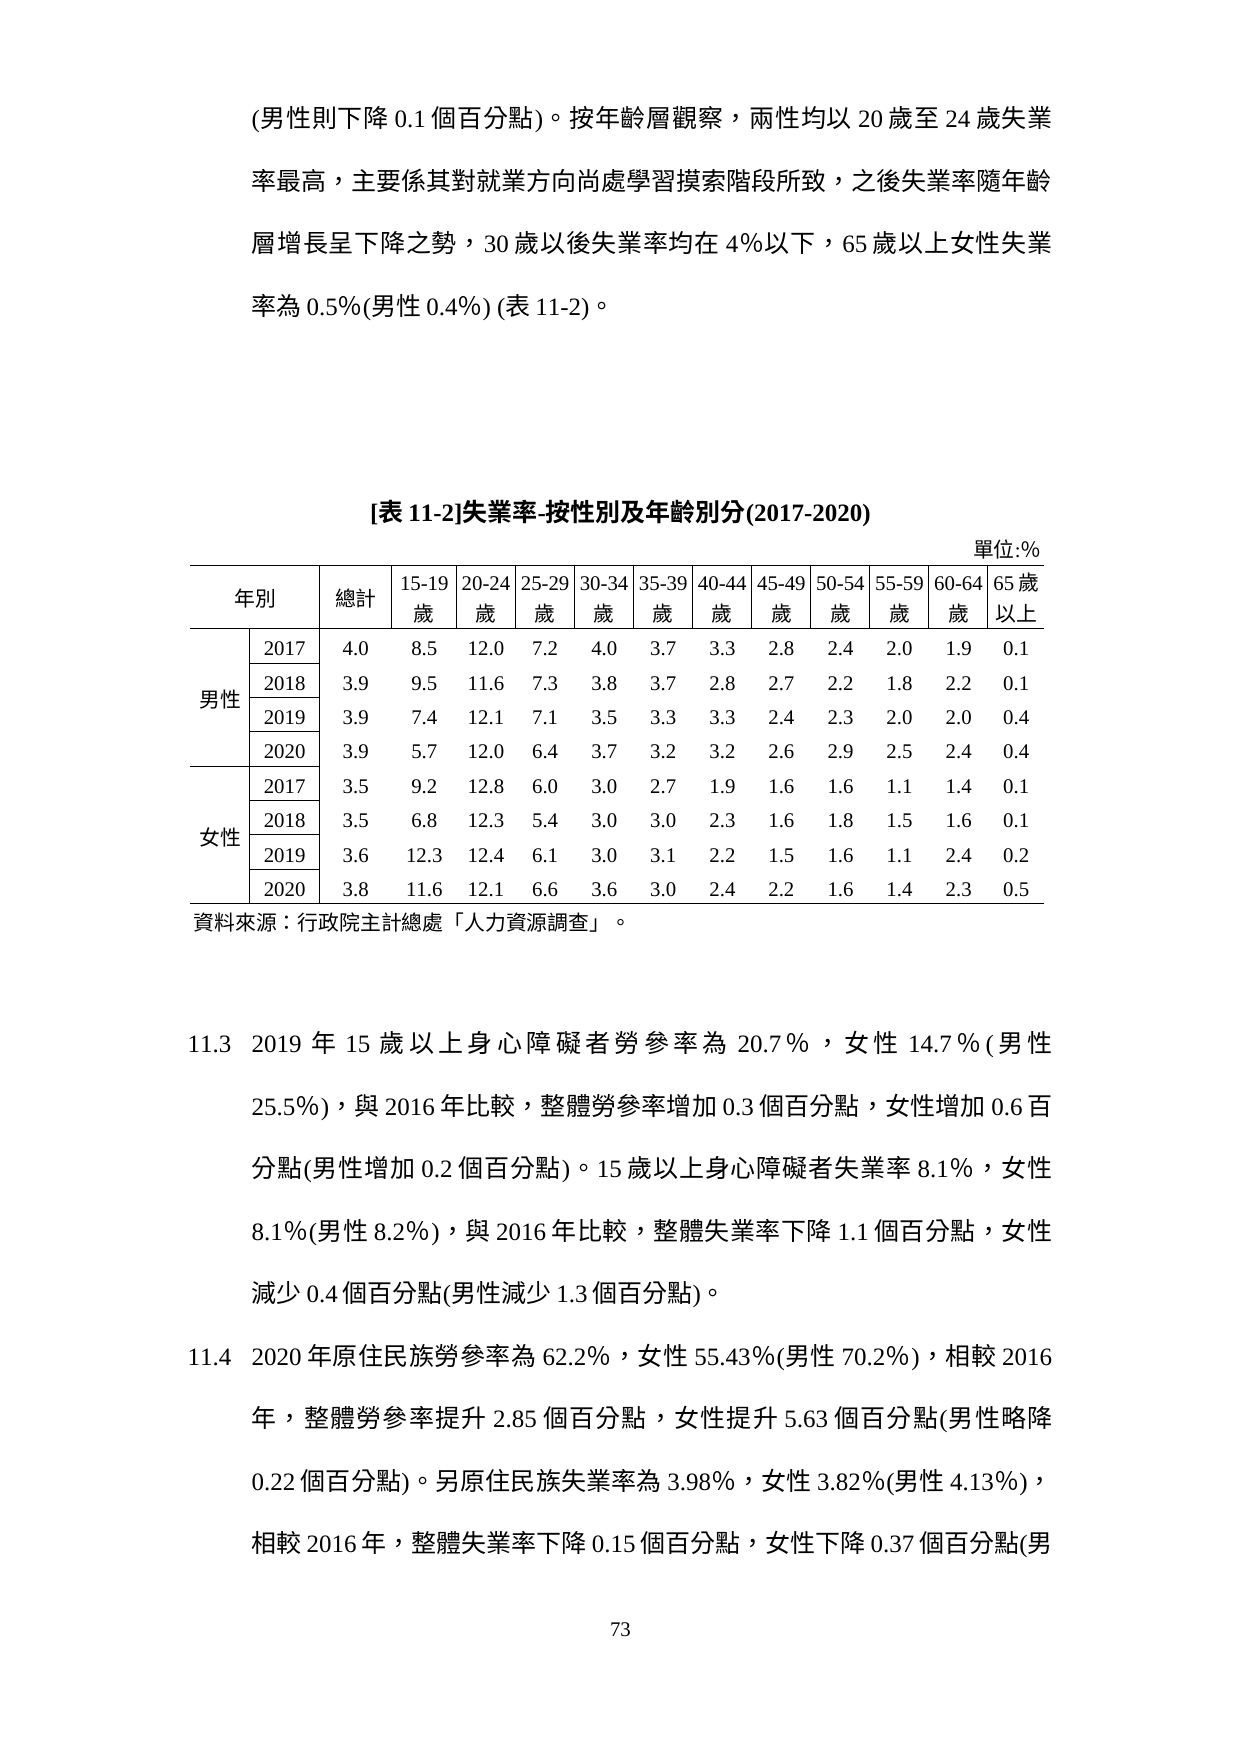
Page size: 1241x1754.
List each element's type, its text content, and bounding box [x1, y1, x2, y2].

table_cell 1.5 [752, 834, 811, 869]
table_cell 11.6 [392, 869, 456, 903]
table_cell 1.4 [870, 869, 929, 903]
table_cell 3.5 [574, 697, 633, 731]
table_cell 12.1 [456, 869, 515, 903]
table_cell 11.6 [456, 663, 515, 697]
table_cell 3.1 [634, 834, 692, 869]
table_cell 2018 [250, 664, 319, 697]
table_cell 2.2 [752, 869, 811, 903]
table_cell 1.6 [811, 834, 870, 869]
table_cell 6.4 [515, 731, 574, 766]
table_cell 3.7 [574, 731, 633, 766]
subtitle [表11-2]失業率-按性別及年齡別分(2017-2020) [187, 469, 1053, 531]
table_cell 5.7 [392, 731, 456, 766]
table_cell 4.0 [320, 629, 392, 662]
table_cell 0.4 [988, 731, 1044, 766]
table_cell 4.0 [574, 629, 633, 662]
table_cell 65歲以上 [988, 566, 1044, 628]
table_cell 0.5 [988, 869, 1044, 903]
table_cell 1.6 [811, 869, 870, 903]
table_cell 12.1 [456, 697, 515, 731]
list 2019年15歲以上身心障礙者勞參率為20.7％，女性14.7％(男性25.5％)，與2016年比較，整體勞參率增加0.3個百分點，女性增加0.6百分點(男性增加0.2個百分點)。15歲以上身心障礙者失業率8.1％，女性8.1％(男性8.2％)，與2016年比較，整體失業率下降1.1個百分點，女性減少0.4個百分點(男性減少1.3個百分點)。 [187, 1000, 1053, 1312]
table_cell 2.9 [811, 731, 870, 766]
table_cell 5.4 [515, 800, 574, 834]
table_cell 25-29歲 [516, 566, 574, 628]
table_cell 1.8 [870, 663, 929, 697]
table_cell 6.6 [515, 869, 574, 903]
table_cell 2.3 [693, 800, 752, 834]
table_cell 6.1 [515, 834, 574, 869]
table_cell 35-39歲 [634, 566, 692, 628]
table_cell 2017 [250, 629, 319, 662]
table_cell 2.7 [752, 663, 811, 697]
table_cell 2.8 [693, 663, 752, 697]
table_cell 2020 [250, 870, 319, 903]
table_cell 12.0 [456, 731, 515, 766]
table_cell 2.4 [811, 629, 870, 662]
table_header [190, 531, 574, 564]
table_cell 2019 [250, 835, 319, 869]
table_cell 12.3 [392, 834, 456, 869]
table_cell 7.2 [515, 629, 574, 662]
table_cell 3.0 [574, 834, 633, 869]
table_cell 12.8 [456, 766, 515, 800]
table_cell 8.5 [392, 629, 456, 662]
table_header [693, 531, 752, 564]
table_cell 1.6 [752, 800, 811, 834]
table_cell 2.4 [693, 869, 752, 903]
table_cell 2.4 [929, 731, 988, 766]
table_cell 6.8 [392, 800, 456, 834]
table_cell 2.4 [929, 834, 988, 869]
table_cell 3.3 [693, 629, 752, 662]
table_cell 1.6 [811, 766, 870, 800]
table_cell 男性 [190, 629, 249, 766]
table_cell 1.6 [929, 800, 988, 834]
table_cell 9.2 [392, 766, 456, 800]
table_header 單位:％ [929, 531, 1044, 564]
table_cell 2.2 [929, 663, 988, 697]
table_header [752, 531, 811, 564]
table_cell 15-19歲 [392, 566, 456, 628]
table_cell 12.0 [456, 629, 515, 662]
table_cell 0.1 [988, 766, 1044, 800]
table_cell 0.4 [988, 697, 1044, 731]
table_header [574, 531, 633, 564]
table_cell 45-49歲 [752, 566, 810, 628]
table_cell 0.1 [988, 800, 1044, 834]
table_cell 3.3 [634, 697, 692, 731]
table_cell 0.1 [988, 663, 1044, 697]
table_cell 3.3 [693, 697, 752, 731]
table_cell 20-24歲 [457, 566, 515, 628]
table_cell 2.2 [811, 663, 870, 697]
table_cell 6.0 [515, 766, 574, 800]
list 2020年原住民族勞參率為62.2％，女性55.43％(男性70.2％)，相較2016年，整體勞參率提升2.85個百分點，女性提升5.63個百分點(男性略降0.22個百分點)。另原住民族失業率為3.98％，女性3.82％(男性4.13％)，相較2016年，整體失業率下降0.15個百分點，女性下降0.37個百分點(男 [187, 1312, 1053, 1562]
table_cell 7.1 [515, 697, 574, 731]
table_cell 9.5 [392, 663, 456, 697]
table_cell 總計 [320, 566, 391, 628]
table_cell 3.6 [574, 869, 633, 903]
table_cell 年別 [190, 566, 319, 628]
table_cell 2.3 [811, 697, 870, 731]
table_cell 3.0 [574, 800, 633, 834]
table_cell 0.2 [988, 834, 1044, 869]
table_cell 3.0 [634, 800, 692, 834]
table_cell 3.2 [634, 731, 692, 766]
table_cell 50-54歲 [811, 566, 869, 628]
table_cell 3.9 [320, 731, 392, 766]
table_cell 2018 [250, 801, 319, 834]
table_cell 2.5 [870, 731, 929, 766]
table_cell 1.6 [752, 766, 811, 800]
table_cell 1.1 [870, 766, 929, 800]
table_header [870, 531, 929, 564]
table_cell 2.4 [752, 697, 811, 731]
table_cell 2.3 [929, 869, 988, 903]
table_cell 2.8 [752, 629, 811, 662]
table_cell 2.0 [870, 697, 929, 731]
table_cell 資料來源：行政院主計總處「人力資源調查」。 [190, 904, 1044, 937]
table_header [811, 531, 870, 564]
table_cell 0.1 [988, 629, 1044, 662]
list (男性則下降0.1個百分點)。按年齡層觀察，兩性均以20歲至24歲失業率最高，主要係其對就業方向尚處學習摸索階段所致，之後失業率隨年齡層增長呈下降之勢，30歲以後失業率均在4％以下，65歲以上女性失業率為0.5％(男性0.4％) (表11-2)。 [187, 75, 1053, 325]
table_cell 1.5 [870, 800, 929, 834]
table_cell 3.2 [693, 731, 752, 766]
table_cell 3.8 [574, 663, 633, 697]
table_cell 55-59歲 [870, 566, 928, 628]
table_cell 1.8 [811, 800, 870, 834]
table_header [634, 531, 692, 564]
table_cell 3.9 [320, 697, 392, 731]
table_cell 7.4 [392, 697, 456, 731]
table_cell 2017 [250, 767, 319, 800]
table_cell 12.4 [456, 834, 515, 869]
table_cell 12.3 [456, 800, 515, 834]
table_cell 3.8 [320, 869, 392, 903]
table_cell 3.7 [634, 629, 692, 662]
table_cell 1.1 [870, 834, 929, 869]
table_cell 2.7 [634, 766, 692, 800]
table_cell 2019 [250, 698, 319, 731]
table_cell 2.0 [870, 629, 929, 662]
table_cell 7.3 [515, 663, 574, 697]
table_cell 3.7 [634, 663, 692, 697]
table_cell 2.0 [929, 697, 988, 731]
table_cell 3.0 [574, 766, 633, 800]
table_cell 30-34歲 [575, 566, 633, 628]
table_cell 3.0 [634, 869, 692, 903]
table_cell 1.4 [929, 766, 988, 800]
table_cell 2.2 [693, 834, 752, 869]
table_cell 3.5 [320, 800, 392, 834]
table_cell 3.5 [320, 766, 392, 800]
table_cell 女性 [190, 767, 249, 903]
table_cell 1.9 [693, 766, 752, 800]
table_cell 1.9 [929, 629, 988, 662]
table_cell 60-64歲 [929, 566, 987, 628]
table_cell 40-44歲 [693, 566, 751, 628]
table_cell 2020 [250, 732, 319, 766]
table_cell 3.6 [320, 834, 392, 869]
table_cell 3.9 [320, 663, 392, 697]
table_cell 2.6 [752, 731, 811, 766]
